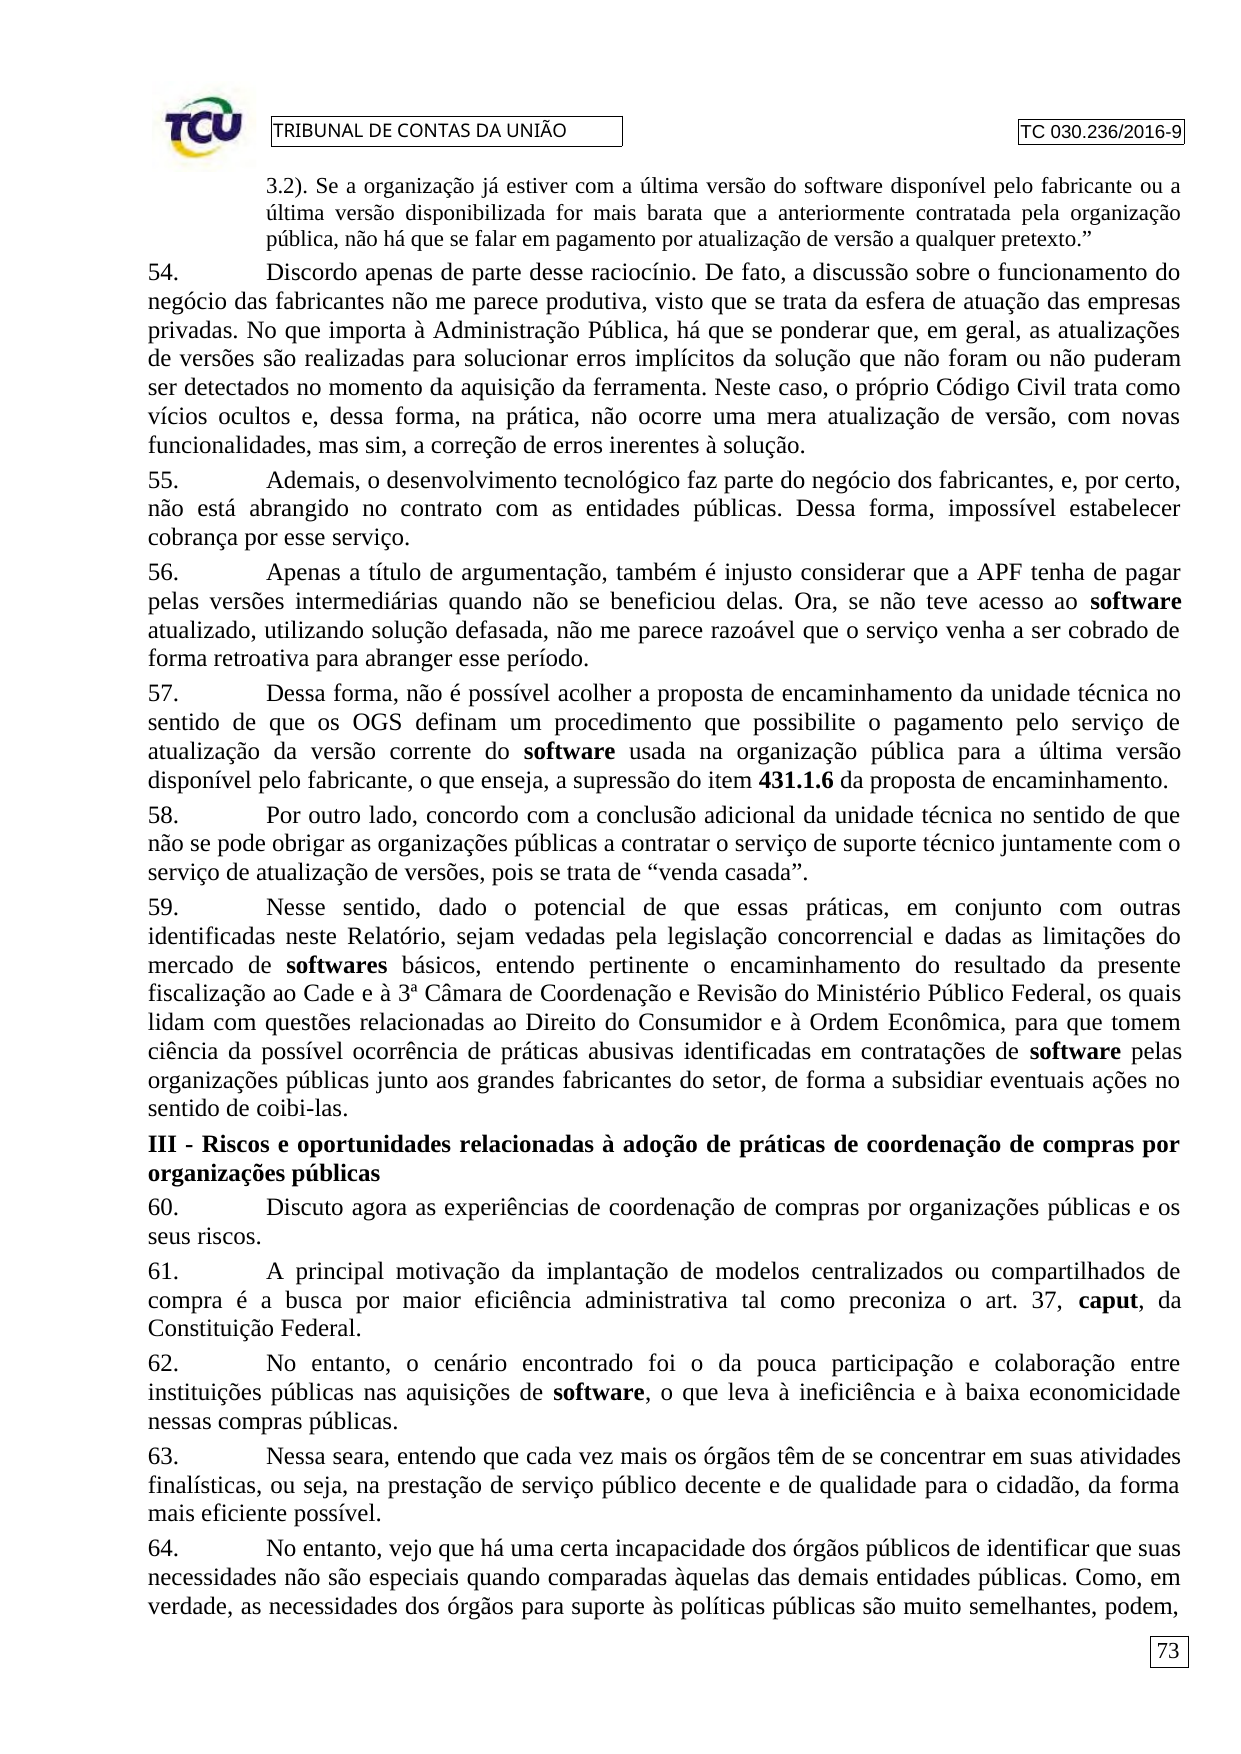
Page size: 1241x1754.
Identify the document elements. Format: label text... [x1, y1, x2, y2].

list Apenas a título de argumentação, também é injusto considerar que a APF tenha de pagar pelas versões intermediárias quando não se beneficiou delas. Ora, se não teve acesso ao software atualizado, utilizando solução defasada, não me parece razoável que o serviço venha a ser cobrado de forma retroativa para abranger esse período. [148, 557, 1182, 672]
picture [151, 81, 257, 172]
list Ademais, o desenvolvimento tecnológico faz parte do negócio dos fabricantes, e, por certo, não está abrangido no contrato com as entidades públicas. Dessa forma, impossível estabelecer cobrança por esse serviço. [148, 465, 1182, 551]
list Dessa forma, não é possível acolher a proposta de encaminhamento da unidade técnica no sentido de que os OGS definam um procedimento que possibilite o pagamento pelo serviço de atualização da versão corrente do software usada na organização pública para a última versão disponível pelo fabricante, o que enseja, a supressão do item 431.1.6 da proposta de encaminhamento. [148, 678, 1182, 793]
list Discuto agora as experiências de coordenação de compras por organizações públicas e os seus riscos. [148, 1192, 1181, 1250]
list Nesse sentido, dado o potencial de que essas práticas, em conjunto com outras identificadas neste Relatório, sejam vedadas pela legislação concorrencial e dadas as limitações do mercado de softwares básicos, entendo pertinente o encaminhamento do resultado da presente fiscalização ao Cade e à 3ª Câmara de Coordenação e Revisão do Ministério Público Federal, os quais lidam com questões relacionadas ao Direito do Consumidor e à Ordem Econômica, para que tomem ciência da possível ocorrência de práticas abusivas identificadas em contratações de software pelas organizações públicas junto aos grandes fabricantes do setor, de forma a subsidiar eventuais ações no sentido de coibi-las. [148, 892, 1182, 1122]
list No entanto, o cenário encontrado foi o da pouca participação e colaboração entre instituições públicas nas aquisições de software, o que leva à ineficiência e à baixa economicidade nessas compras públicas. [148, 1348, 1182, 1435]
subtitle Discordo apenas de parte desse raciocínio. De fato, a discussão sobre o funcionamento do negócio das fabricantes não me parece produtiva, visto que se trata da esfera de atuação das empresas privadas. No que importa à Administração Pública, há que se ponderar que, em geral, as atualizações de versões são realizadas para solucionar erros implícitos da solução que não foram ou não puderam ser detectados no momento da aquisição da ferramenta. Neste caso, o próprio Código Civil trata como vícios ocultos e, dessa forma, na prática, não ocorre uma mera atualização de versão, com novas funcionalidades, mas sim, a correção de erros inerentes à solução. [148, 257, 1182, 458]
list Nessa seara, entendo que cada vez mais os órgãos têm de se concentrar em suas atividades finalísticas, ou seja, na prestação de serviço público decente e de qualidade para o cidadão, da forma mais eficiente possível. [148, 1441, 1182, 1527]
list A principal motivação da implantação de modelos centralizados ou compartilhados de compra é a busca por maior eficiência administrativa tal como preconiza o art. 37, caput, da Constituição Federal. [148, 1256, 1182, 1342]
text III - Riscos e oportunidades relacionadas à adoção de práticas de coordenação de compras por organizações públicas [148, 1129, 1182, 1187]
list Por outro lado, concordo com a conclusão adicional da unidade técnica no sentido de que não se pode obrigar as organizações públicas a contratar o serviço de suporte técnico juntamente com o serviço de atualização de versões, pois se trata de “venda casada”. [148, 800, 1182, 886]
list No entanto, vejo que há uma certa incapacidade dos órgãos públicos de identificar que suas necessidades não são especiais quando comparadas àquelas das demais entidades públicas. Como, em verdade, as necessidades dos órgãos para suporte às políticas públicas são muito semelhantes, podem, [148, 1533, 1182, 1620]
text 3.2). Se a organização já estiver com a última versão do software disponível pelo fabricante ou a última versão disponibilizada for mais barata que a anteriormente contratada pela organização pública, não há que se falar em pagamento por atualização de versão a qualquer pretexto.” [266, 172, 1182, 251]
